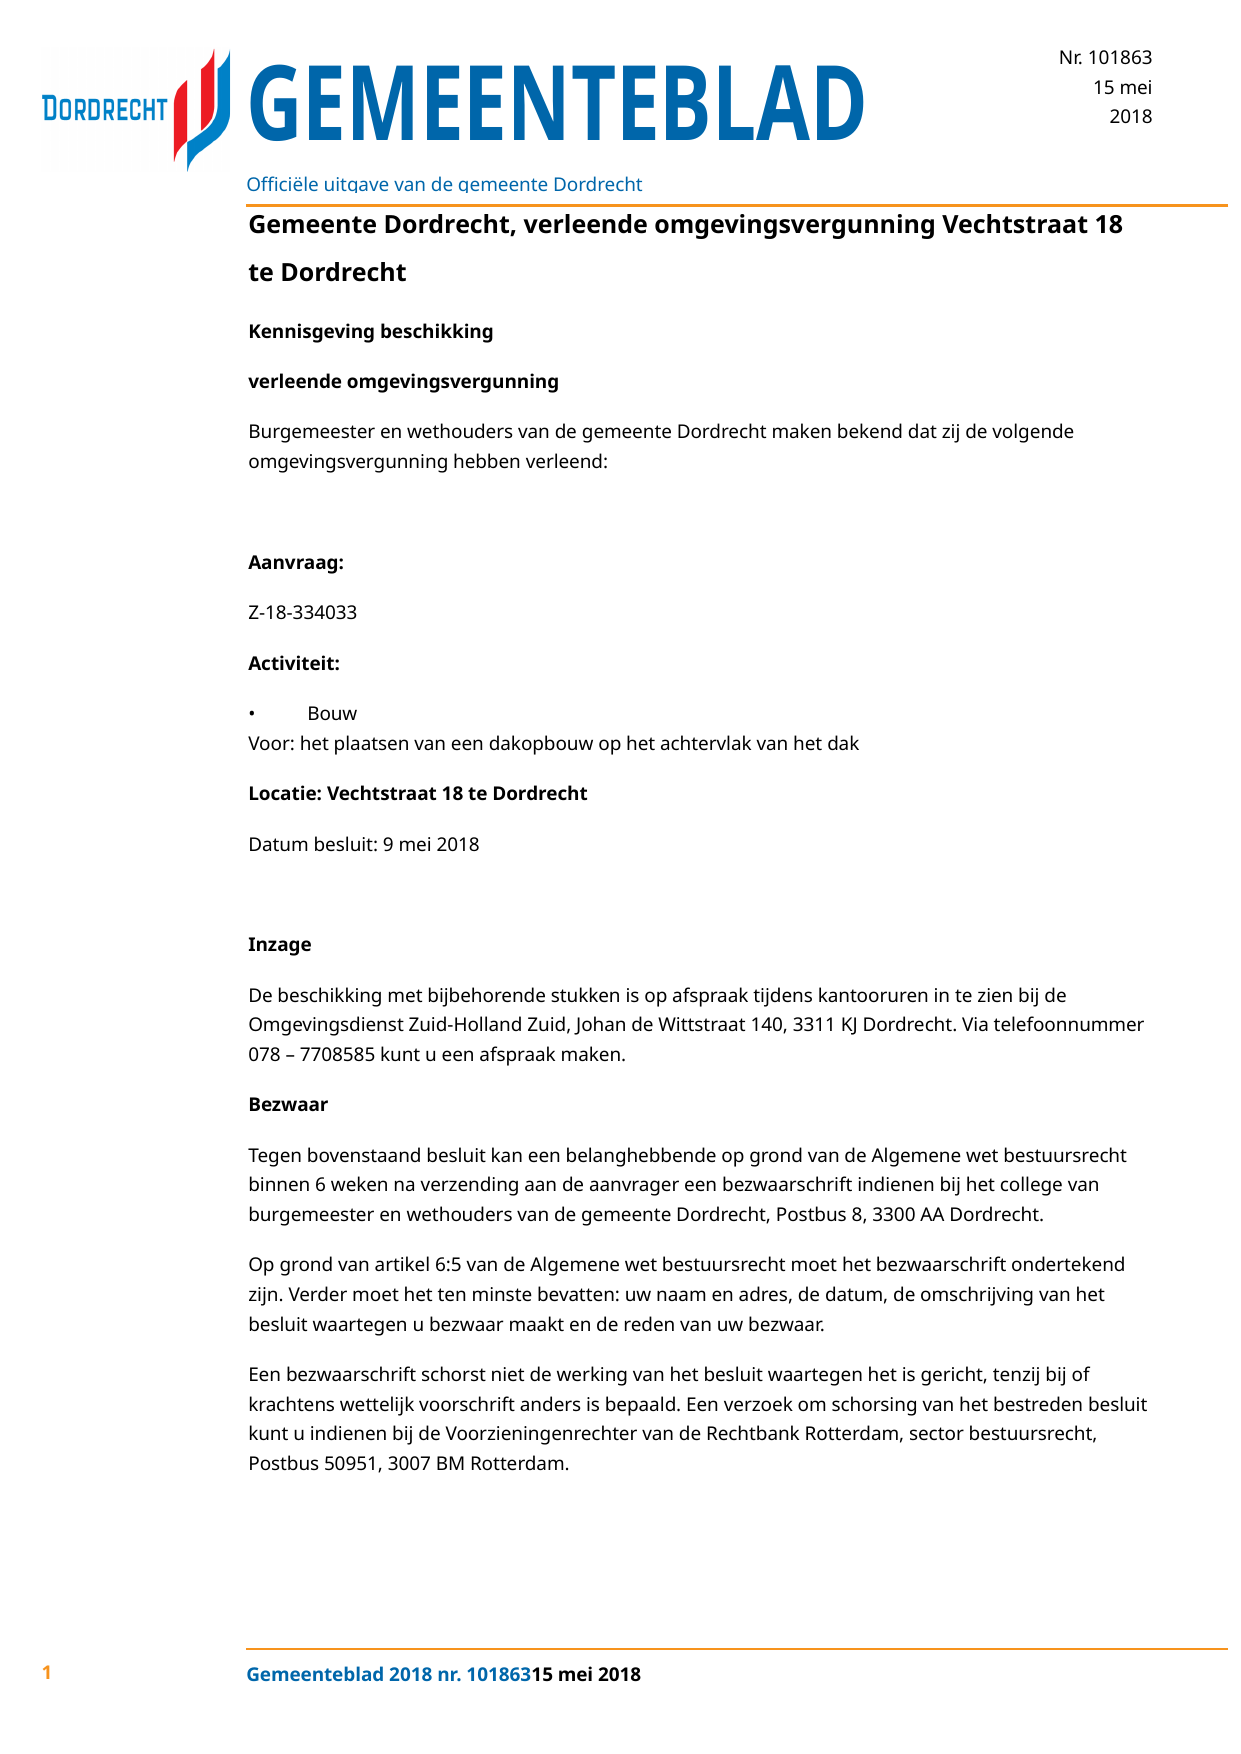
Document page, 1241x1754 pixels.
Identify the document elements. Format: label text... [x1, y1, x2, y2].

text Op grond van artikel 6:5 van de Algemene wet bestuursrecht moet het bezwaarschrift ondertekend zijn. Verder moet het ten minste bevatten: uw naam en adres, de datum, de omschrijving van het besluit waartegen u bezwaar maakt en de reden van uw bezwaar. [248, 1252, 1152, 1337]
text Locatie: Vechtstraat 18 te Dordrecht [248, 780, 1152, 806]
text Voor: het plaatsen van een dakopbouw op het achtervlak van het dak [248, 730, 1152, 756]
text Tegen bovenstaand besluit kan een belanghebbende op grond van de Algemene wet bestuursrecht binnen 6 weken na verzending aan de aanvrager een bezwaarschrift indienen bij het college van burgemeester en wethouders van de gemeente Dordrecht, Postbus 8, 3300 AA Dordrecht. [248, 1142, 1152, 1227]
text Gemeente Dordrecht, verleende omgevingsvergunning Vechtstraat 18 te Dordrecht [248, 207, 1152, 288]
text verleende omgevingsvergunning [248, 368, 1152, 394]
text Z-18-334033 [248, 599, 1152, 625]
text Activiteit: [248, 650, 1152, 676]
text Bezwaar [248, 1092, 1152, 1117]
text De beschikking met bijbehorende stukken is op afspraak tijdens kantooruren in te zien bij de Omgevingsdienst Zuid-Holland Zuid, Johan de Wittstraat 140, 3311 KJ Dordrecht. Via telefoonnummer 078 – 7708585 kunt u een afspraak maken. [248, 982, 1152, 1067]
text Kennisgeving beschikking [248, 318, 1152, 344]
picture [41, 47, 231, 172]
list Bouw [248, 700, 1152, 726]
text Burgemeester en wethouders van de gemeente Dordrecht maken bekend dat zij de volgende omgevingsvergunning hebben verleend: [248, 419, 1152, 474]
text Een bezwaarschrift schorst niet de werking van het besluit waartegen het is gericht, tenzij bij of krachtens wettelijk voorschrift anders is bepaald. Een verzoek om schorsing van het bestreden besluit kunt u indienen bij de Voorzieningenrechter van de Rechtbank Rotterdam, sector bestuursrecht, Postbus 50951, 3007 BM Rotterdam. [248, 1361, 1152, 1476]
text Inzage [248, 932, 1152, 957]
text Datum besluit: 9 mei 2018 [248, 831, 1152, 857]
text Aanvraag: [248, 549, 1152, 575]
